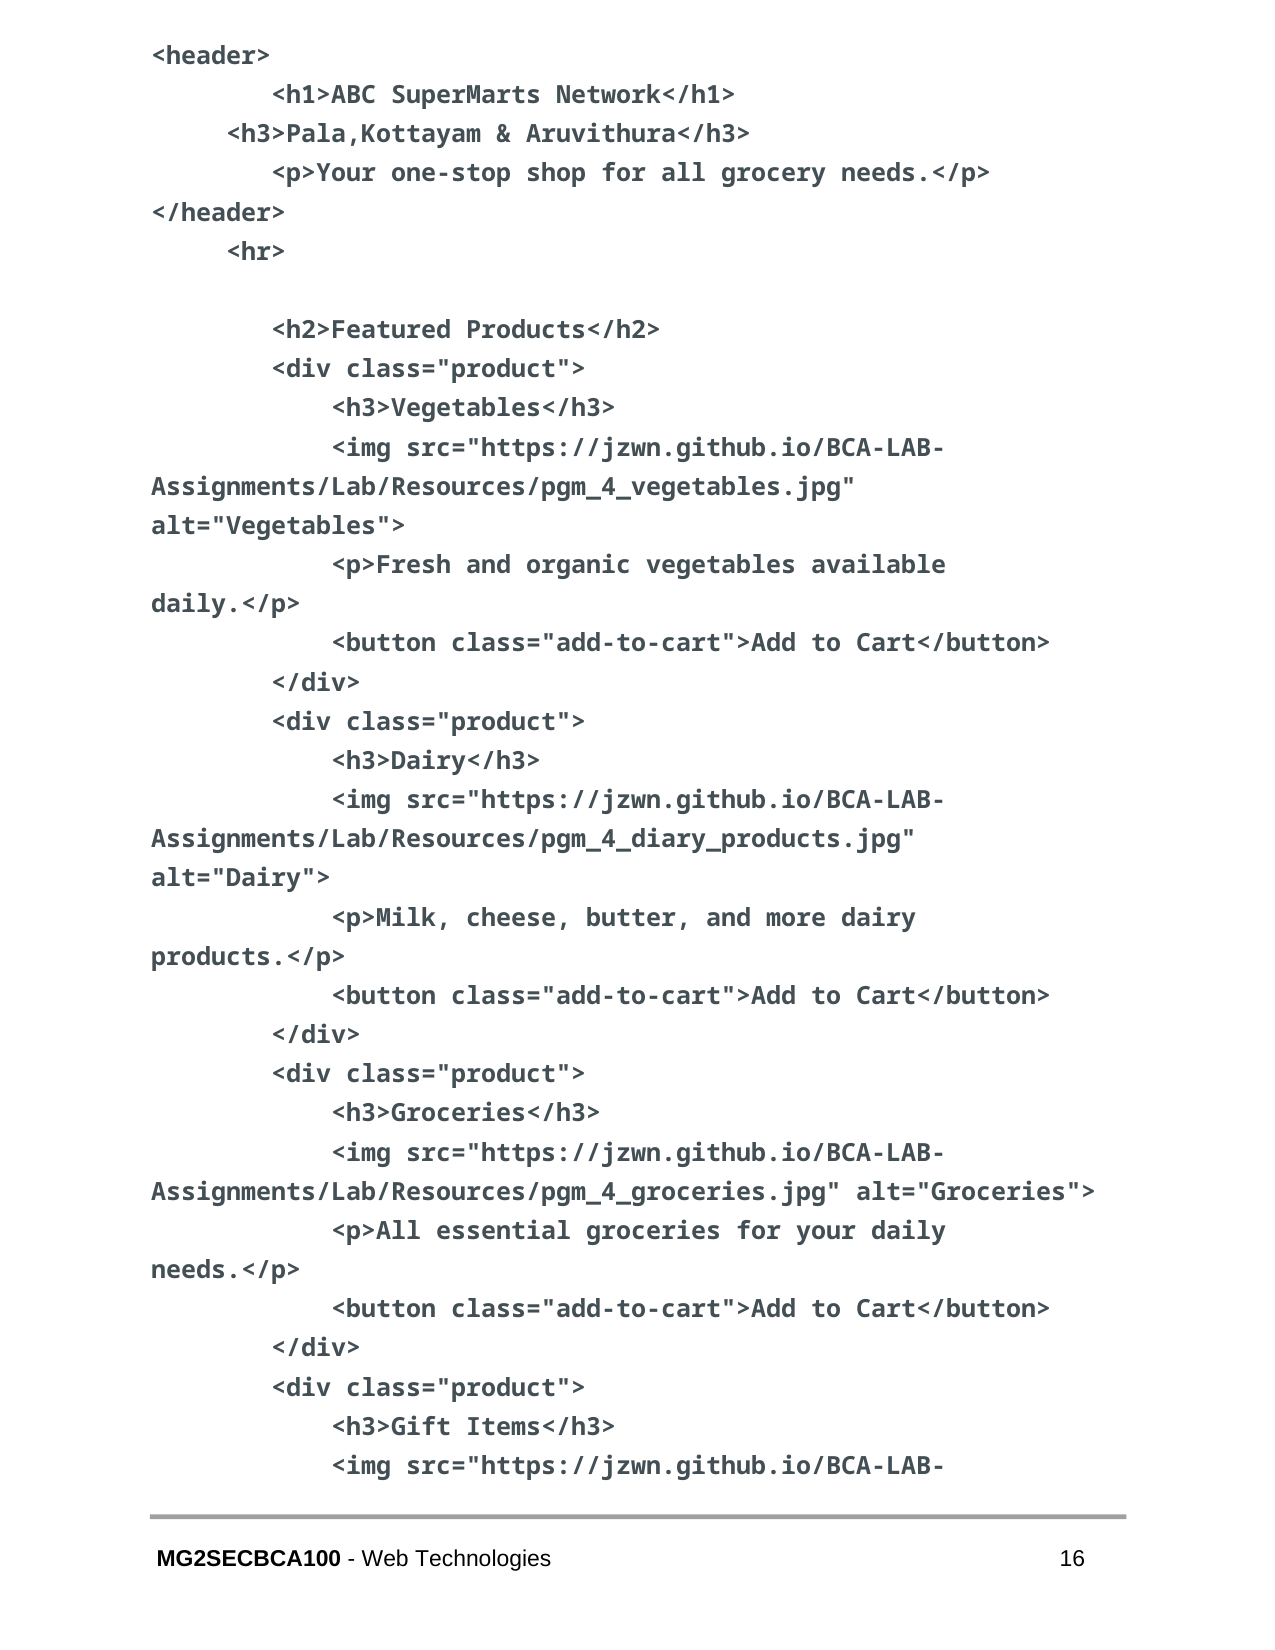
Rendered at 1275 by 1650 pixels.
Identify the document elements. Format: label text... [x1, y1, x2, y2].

table_header <header> <h1>ABC SuperMarts Network</h1> <h3>Pala,Kottayam & Aruvithura</h3> <p>Your one-stop shop for all grocery needs.</p> </header> <hr> <h2>Featured Products</h2> <div class="product"> <h3>Vegetables</h3> <img src="https://jzwn.github.io/BCA-LAB-Assignments/Lab/Resources/pgm_4_vegetables.jpg" alt="Vegetables"> <p>Fresh and organic vegetables available daily.</p> <button class="add-to-cart">Add to Cart</button> </div> <div class="product"> <h3>Dairy</h3> <img src="https://jzwn.github.io/BCA-LAB-Assignments/Lab/Resources/pgm_4_diary_products.jpg" alt="Dairy"> <p>Milk, cheese, butter, and more dairy products.</p> <button class="add-to-cart">Add to Cart</button> </div> <div class="product"> <h3>Groceries</h3> <img src="https://jzwn.github.io/BCA-LAB-Assignments/Lab/Resources/pgm_4_groceries.jpg" alt="Groceries"> <p>All essential groceries for your daily needs.</p> <button class="add-to-cart">Add to Cart</button> </div> <div class="product"> <h3>Gift Items</h3> <img src="https://jzwn.github.io/BCA-LAB- [140, 38, 1110, 1482]
